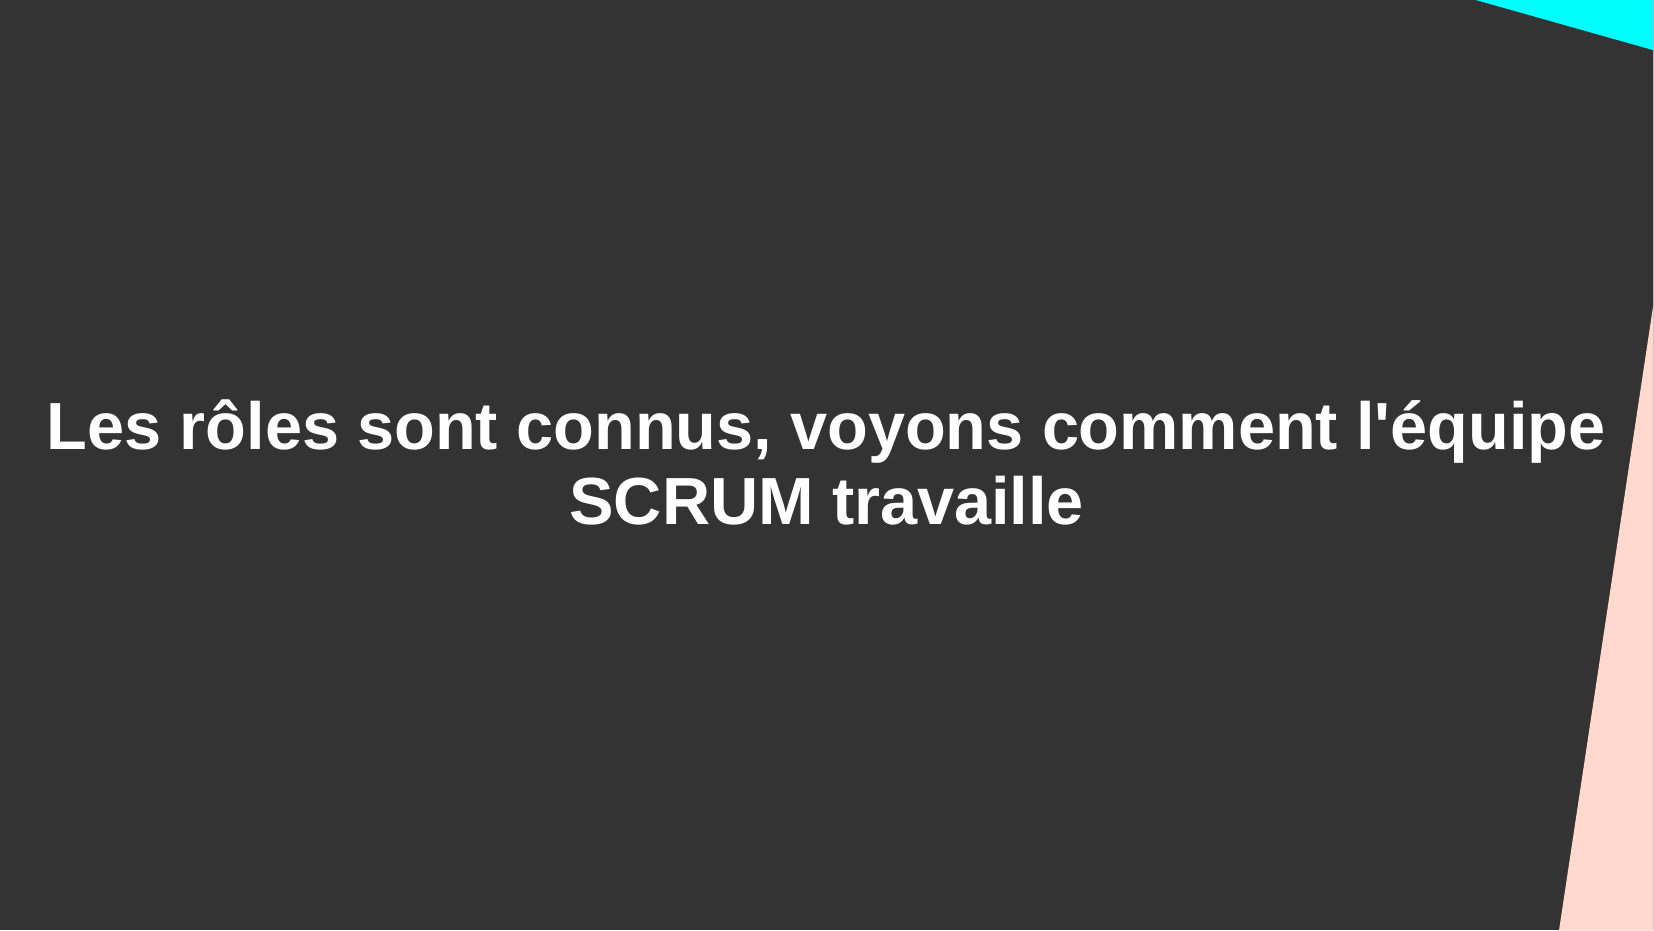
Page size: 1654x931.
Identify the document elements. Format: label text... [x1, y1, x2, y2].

text_box [1558, 300, 1654, 931]
title Les rôles sont connus, voyons comment l'équipe SCRUM travaille [31, 388, 1622, 542]
text_box [1475, 0, 1654, 51]
